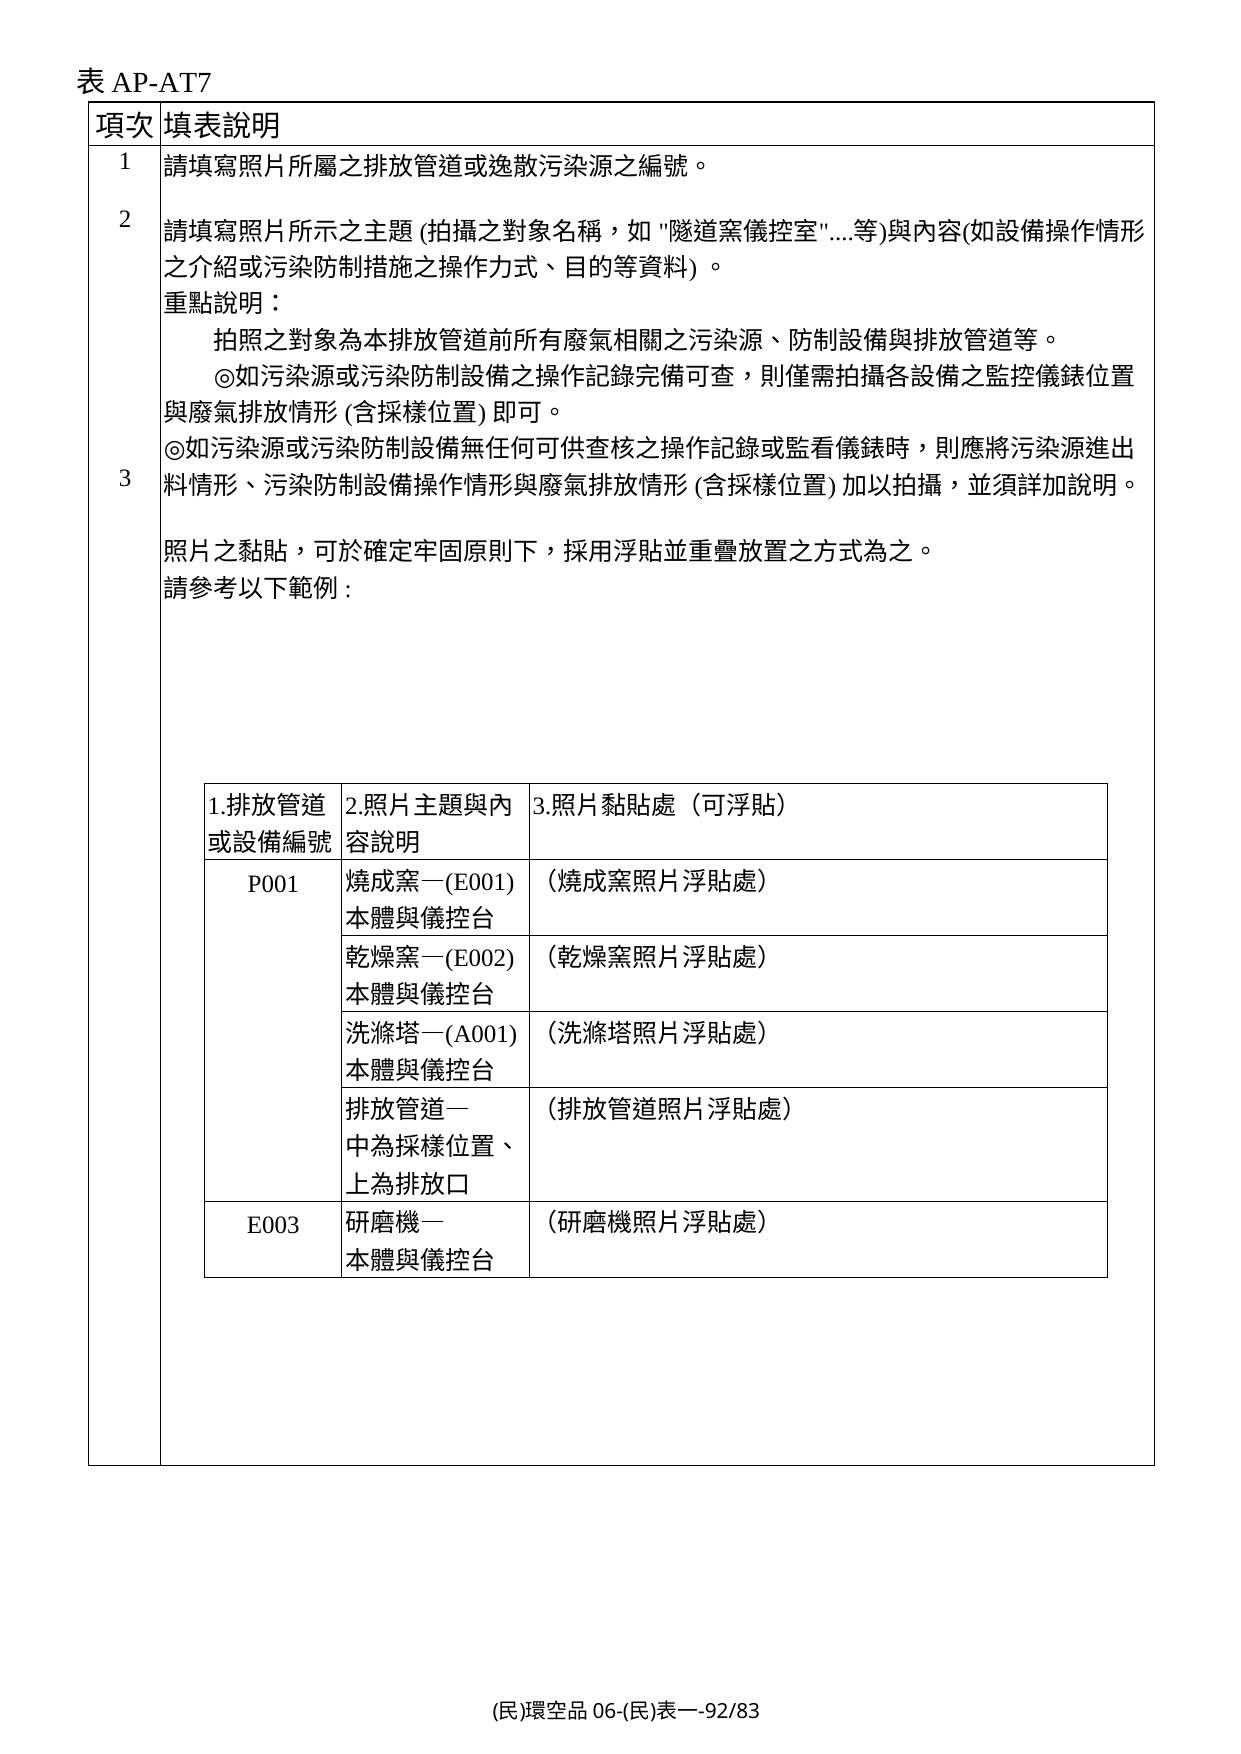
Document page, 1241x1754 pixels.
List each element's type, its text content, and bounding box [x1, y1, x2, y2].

table_cell 2.照片主題與內容說明 [342, 784, 529, 859]
table_cell [1108, 1201, 1154, 1277]
table_cell [1108, 1011, 1154, 1087]
table_cell [1108, 859, 1154, 935]
table_cell E003 [205, 1202, 341, 1277]
table_cell [1108, 1087, 1154, 1201]
table_cell 乾燥窯—(E002) 本體與儀控台 [342, 936, 529, 1011]
table_cell （乾燥窯照片浮貼處） [530, 936, 1107, 1011]
table_cell （排放管道照片浮貼處） [530, 1088, 1107, 1201]
table_cell 洗滌塔—(A001) 本體與儀控台 [342, 1012, 529, 1087]
table_cell [161, 859, 204, 1201]
table_cell 請填寫照片所屬之排放管道或逸散污染源之編號。 請填寫照片所示之主題 (拍攝之對象名稱，如 "隧道窯儀控室"....等)與內容(如設備操作情形之介紹或污染防制措施之操作力式、目的等資料) 。 重點說明： 拍照之對象為本排放管道前所有廢氣相關之污染源、防制設備與排放管道等。 ◎如污染源或污染防制設備之操作記錄完備可查，則僅需拍攝各設備之監控儀錶位置與廢氣排放情形 (含採樣位置) 即可。 ◎如污染源或污染防制設備無任何可供查核之操作記錄或監看儀錶時，則應將污染源進出料情形、污染防制設備操作情形與廢氣排放情形 (含採樣位置) 加以拍攝，並須詳加說明。 照片之黏貼，可於確定牢固原則下，採用浮貼並重疊放置之方式為之。 請參考以下範例 : [161, 146, 1154, 783]
table_cell [1108, 783, 1154, 859]
table_cell P001 [205, 860, 341, 1201]
table_cell （研磨機照片浮貼處） [530, 1202, 1107, 1277]
table_cell （洗滌塔照片浮貼處） [530, 1012, 1107, 1087]
table_cell 排放管道— 中為採樣位置、上為排放口 [342, 1088, 529, 1201]
table_header 項次 [89, 103, 160, 145]
table_cell [161, 1277, 1154, 1465]
table_cell （燒成窯照片浮貼處） [530, 860, 1107, 935]
table_cell 1 2 3 [89, 146, 160, 1465]
table_cell 3.照片黏貼處（可浮貼） [530, 784, 1107, 859]
table_cell [1108, 935, 1154, 1011]
text 表AP-AT7 [76, 59, 1163, 101]
table_cell 研磨機— 本體與儀控台 [342, 1202, 529, 1277]
table_cell 1.排放管道或設備編號 [205, 784, 341, 859]
table_cell 燒成窯—(E001) 本體與儀控台 [342, 860, 529, 935]
table_cell [161, 1201, 204, 1277]
table_header 填表說明 [161, 103, 1154, 145]
table_cell [161, 783, 204, 859]
